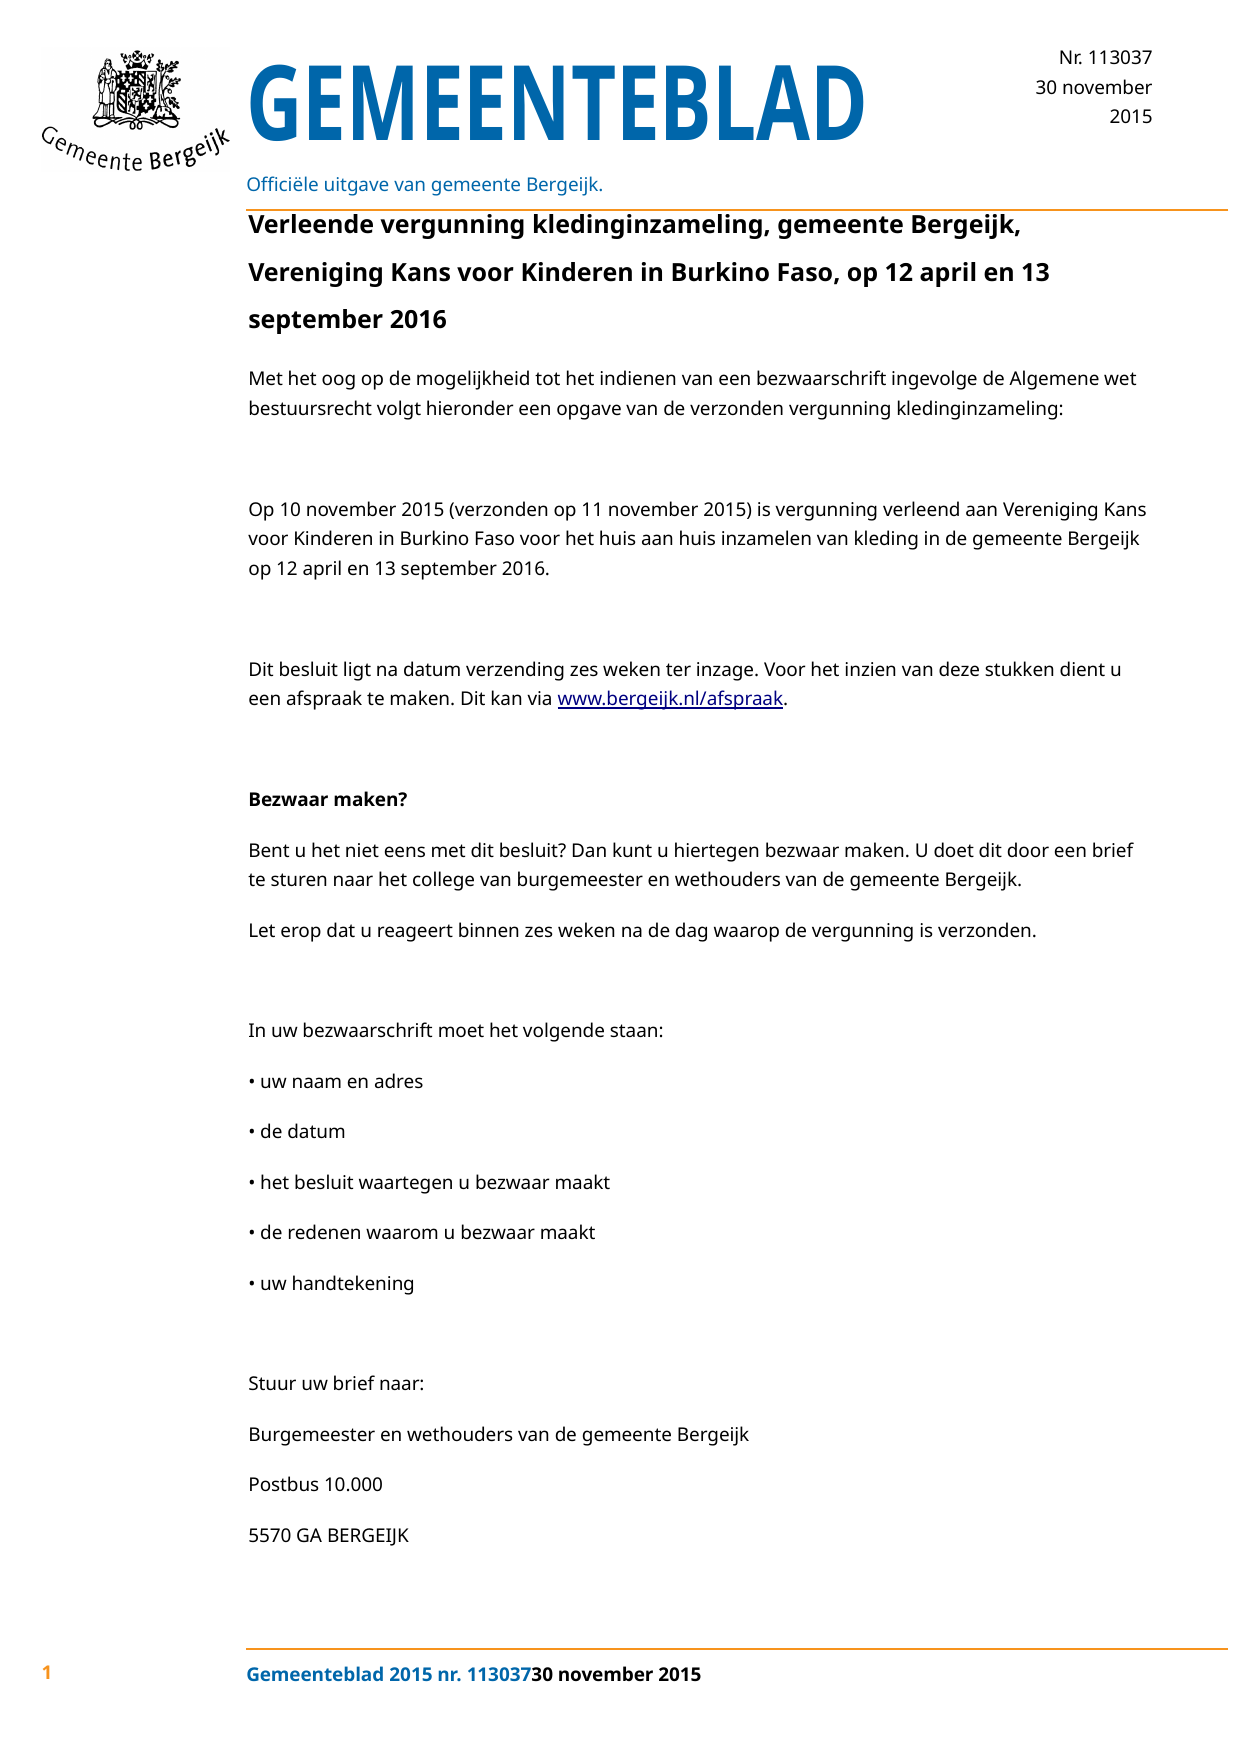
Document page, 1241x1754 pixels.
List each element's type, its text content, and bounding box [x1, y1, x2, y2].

text • uw handtekening [248, 1270, 1152, 1295]
picture [41, 47, 231, 172]
text Op 10 november 2015 (verzonden op 11 november 2015) is vergunning verleend aan Vereniging Kans voor Kinderen in Burkino Faso voor het huis aan huis inzamelen van kleding in de gemeente Bergeijk op 12 april en 13 september 2016. [248, 496, 1152, 581]
text • het besluit waartegen u bezwaar maakt [248, 1169, 1152, 1194]
text • uw naam en adres [248, 1068, 1152, 1094]
text Let erop dat u reageert binnen zes weken na de dag waarop de vergunning is verzonden. [248, 917, 1152, 942]
text Burgemeester en wethouders van de gemeente Bergeijk [248, 1421, 1152, 1447]
text • de redenen waarom u bezwaar maakt [248, 1219, 1152, 1245]
text Postbus 10.000 [248, 1471, 1152, 1497]
text 5570 GA BERGEIJK [248, 1522, 1152, 1547]
text Dit besluit ligt na datum verzending zes weken ter inzage. Voor het inzien van deze stukken dient u een afspraak te maken. Dit kan via www.bergeijk.nl/afspraak. [248, 656, 1152, 711]
text Bent u het niet eens met dit besluit? Dan kunt u hiertegen bezwaar maken. U doet dit door een brief te sturen naar het college van burgemeester en wethouders van de gemeente Bergeijk. [248, 837, 1152, 892]
text Met het oog op de mogelijkheid tot het indienen van een bezwaarschrift ingevolge de Algemene wet bestuursrecht volgt hieronder een opgave van de verzonden vergunning kledinginzameling: [248, 366, 1152, 421]
text Bezwaar maken? [248, 786, 1152, 812]
text Verleende vergunning kledinginzameling, gemeente Bergeijk, Vereniging Kans voor Kinderen in Burkino Faso, op 12 april en 13 september 2016 [248, 211, 1152, 336]
text In uw bezwaarschrift moet het volgende staan: [248, 1018, 1152, 1043]
text • de datum [248, 1118, 1152, 1144]
text Stuur uw brief naar: [248, 1371, 1152, 1396]
